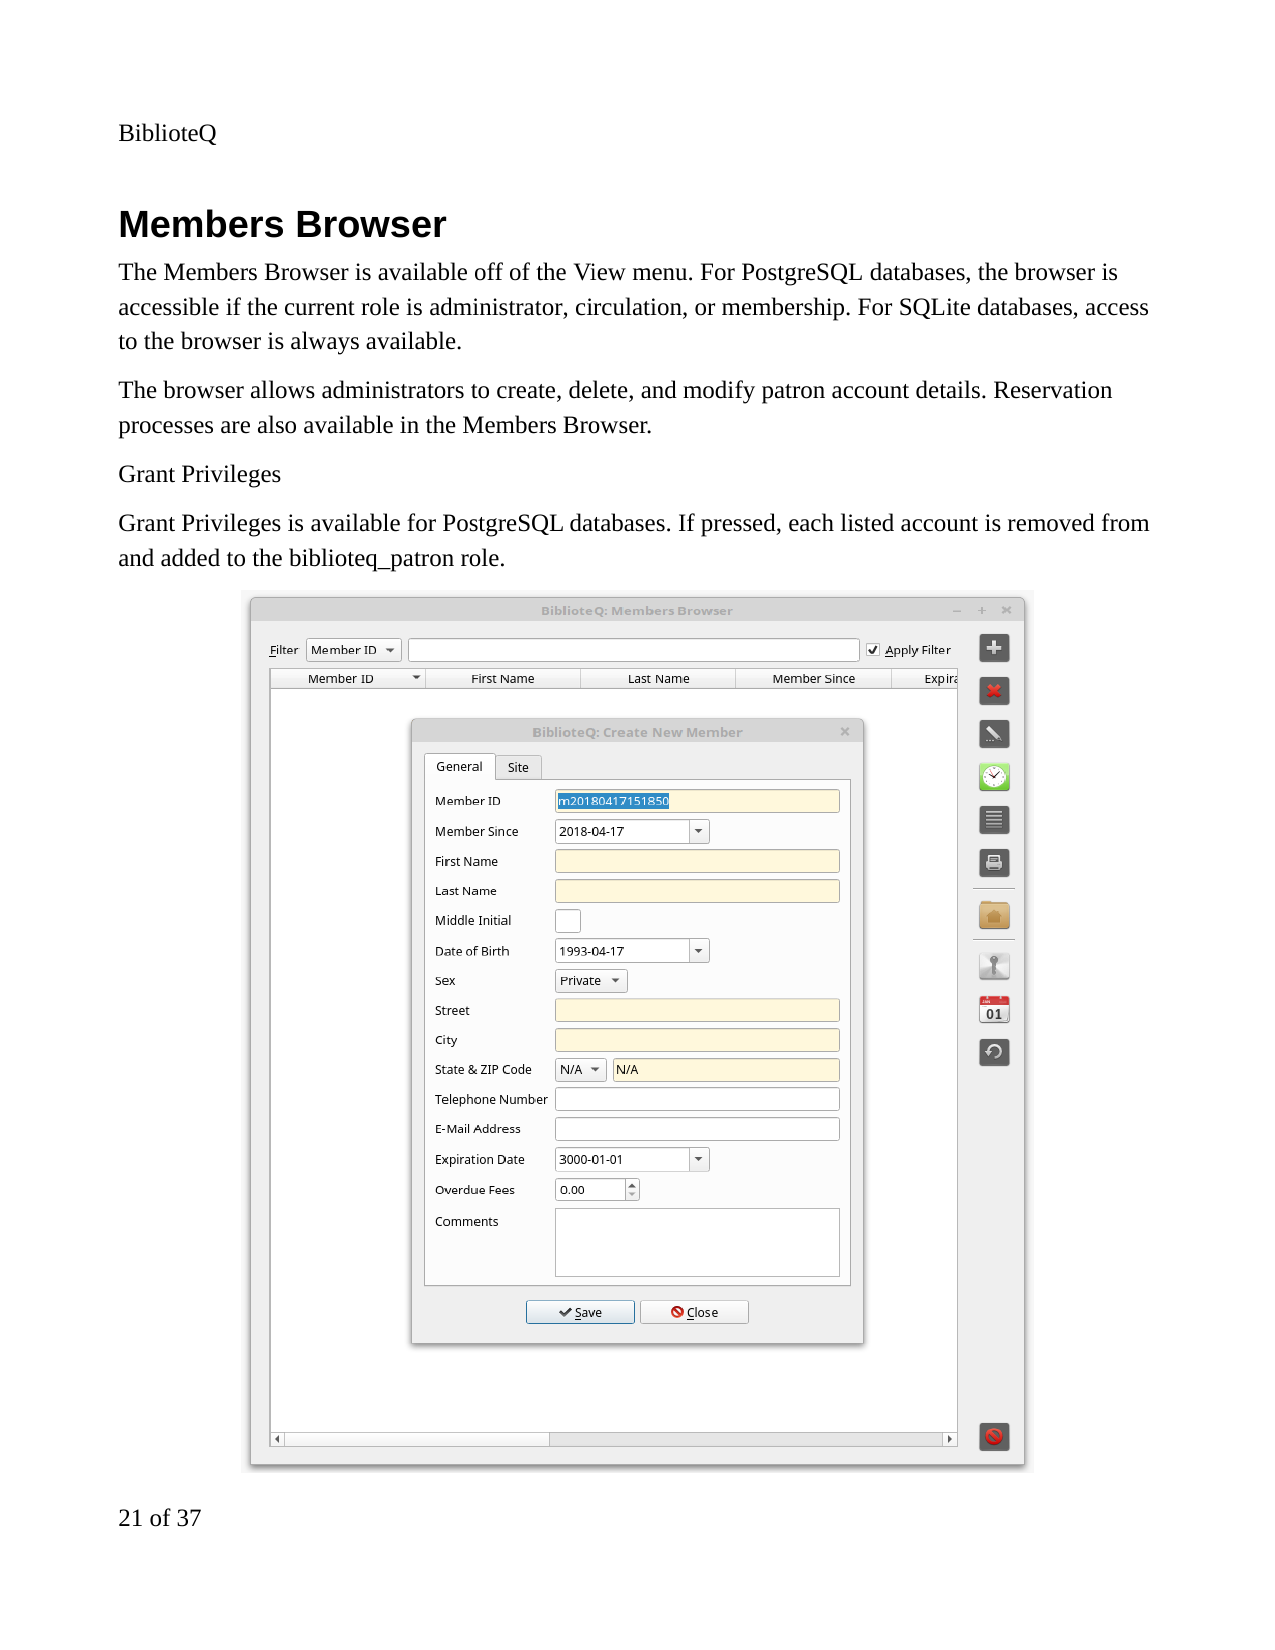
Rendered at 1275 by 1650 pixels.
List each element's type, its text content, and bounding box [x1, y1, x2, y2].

picture [241, 590, 1034, 1473]
text The Members Browser is available off of the View menu. For PostgreSQL databases, the browser is accessible if the current role is administrator, circulation, or membership. For SQLite databases, access to the browser is always available. [118, 257, 1157, 355]
text The browser allows administrators to create, delete, and modify patron account details. Reservation processes are also available in the Members Browser. [118, 376, 1157, 439]
text Grant Privileges is available for PostgreSQL databases. If pressed, each listed account is removed from and added to the biblioteq_patron role. [118, 508, 1157, 571]
subtitle Members Browser [118, 201, 1157, 245]
text Grant Privileges [118, 459, 1157, 488]
